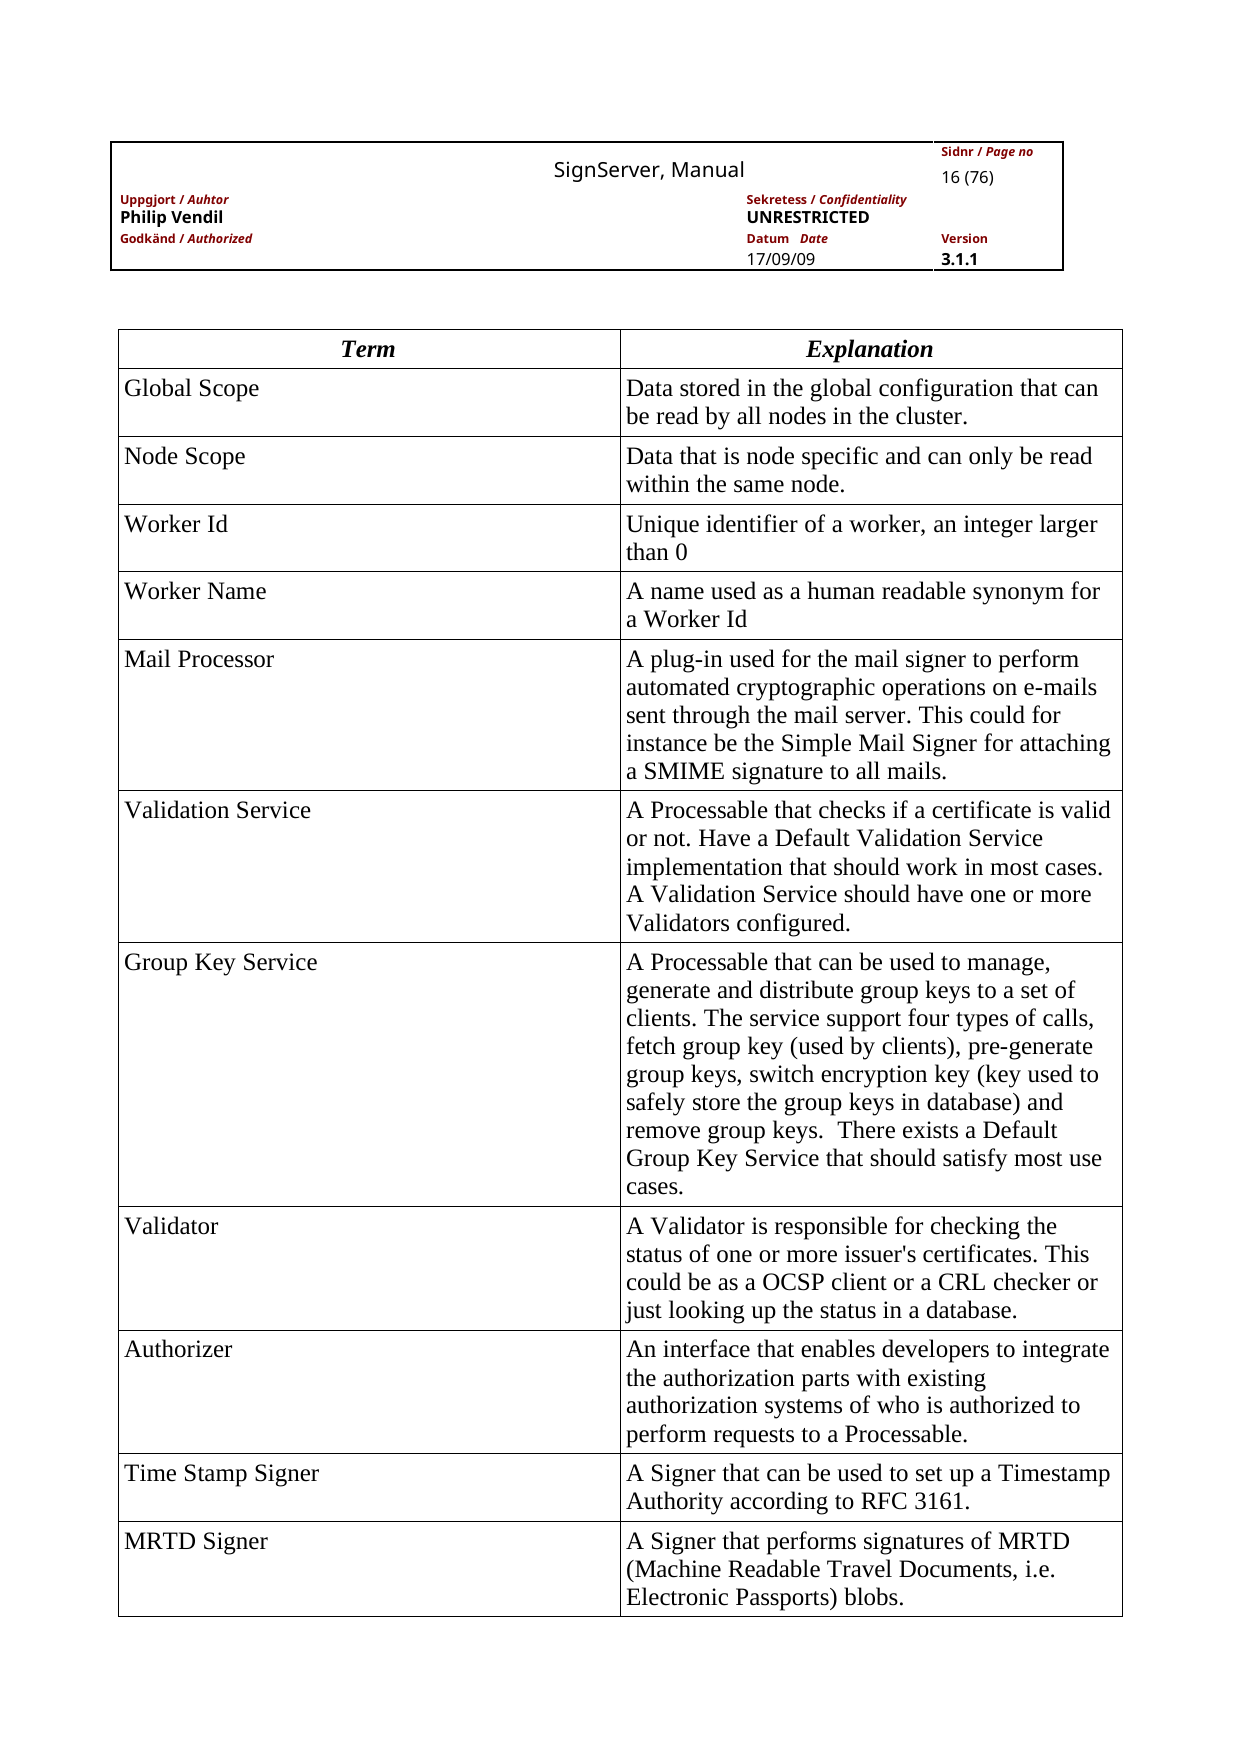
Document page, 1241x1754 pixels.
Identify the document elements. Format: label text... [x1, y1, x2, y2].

table_cell A Processable that checks if a certificate is valid or not. Have a Default Validation Service implementation that should work in most cases. A Validation Service should have one or more Validators configured. [621, 791, 1122, 942]
table_cell A Signer that performs signatures of MRTD (Machine Readable Travel Documents, i.e. Electronic Passports) blobs. [621, 1522, 1122, 1616]
table_cell A name used as a human readable synonym for a Worker Id [621, 572, 1122, 639]
table_cell Validation Service [119, 791, 620, 942]
table_cell Mail Processor [119, 640, 620, 790]
table_cell A Signer that can be used to set up a Timestamp Authority according to RFC 3161. [621, 1454, 1122, 1521]
table_cell A Processable that can be used to manage, generate and distribute group keys to a set of clients. The service support four types of calls, fetch group key (used by clients), pre-generate group keys, switch encryption key (key used to safely store the group keys in database) and remove group keys. There exists a Default Group Key Service that should satisfy most use cases. [621, 943, 1122, 1206]
table_cell Worker Id [119, 505, 620, 571]
table_cell Data that is node specific and can only be read within the same node. [621, 437, 1122, 504]
table_cell A plug-in used for the mail signer to perform automated cryptographic operations on e-mails sent through the mail server. This could for instance be the Simple Mail Signer for attaching a SMIME signature to all mails. [621, 640, 1122, 790]
table_cell An interface that enables developers to integrate the authorization parts with existing authorization systems of who is authorized to perform requests to a Processable. [621, 1331, 1122, 1453]
table_cell Data stored in the global configuration that can be read by all nodes in the cluster. [621, 369, 1122, 436]
table_header Explanation [621, 330, 1122, 368]
table_cell Global Scope [119, 369, 620, 436]
table_cell Authorizer [119, 1331, 620, 1453]
table_header Term [119, 330, 620, 368]
table_cell Worker Name [119, 572, 620, 639]
table_cell Validator [119, 1207, 620, 1330]
table_cell Node Scope [119, 437, 620, 504]
table_cell Group Key Service [119, 943, 620, 1206]
table_cell A Validator is responsible for checking the status of one or more issuer's certificates. This could be as a OCSP client or a CRL checker or just looking up the status in a database. [621, 1207, 1122, 1330]
table_cell Time Stamp Signer [119, 1454, 620, 1521]
table_cell MRTD Signer [119, 1522, 620, 1616]
table_cell Unique identifier of a worker, an integer larger than 0 [621, 505, 1122, 571]
